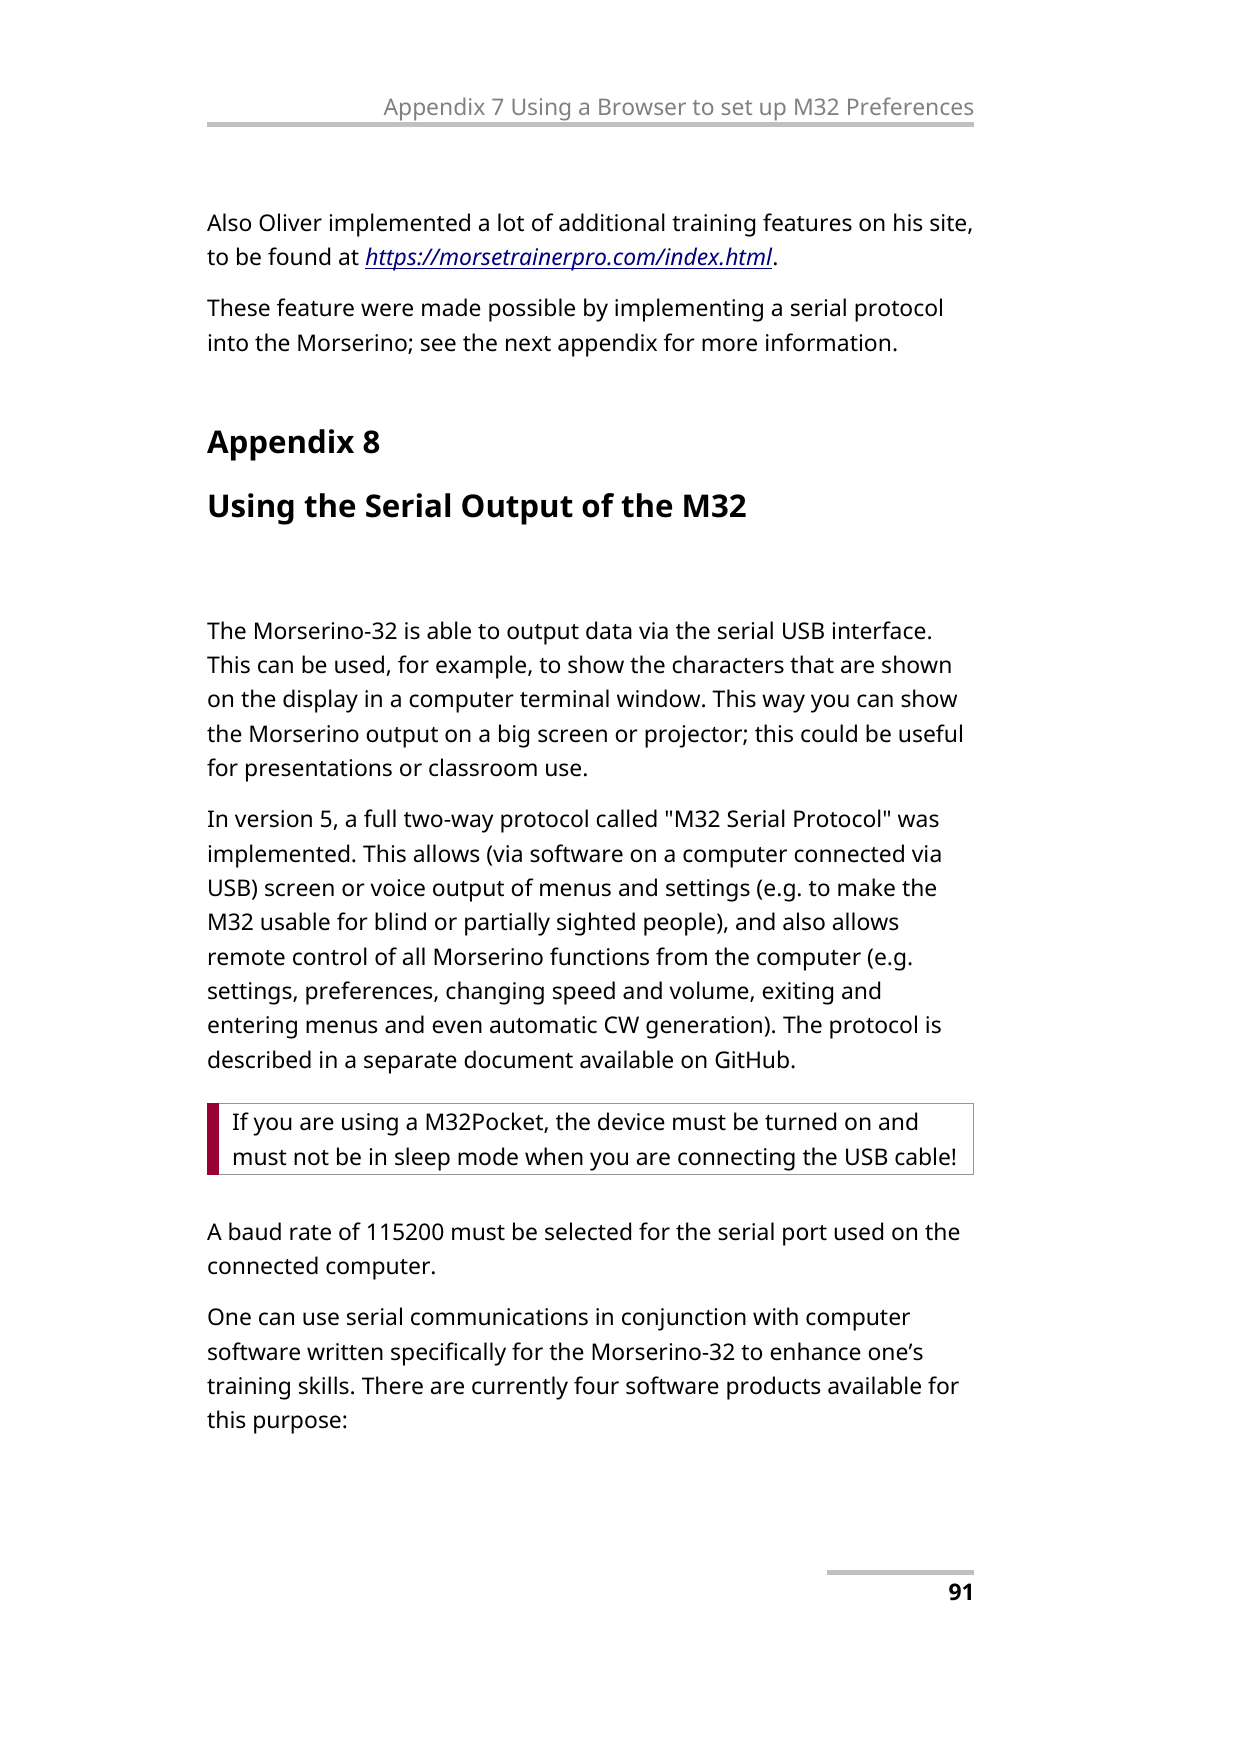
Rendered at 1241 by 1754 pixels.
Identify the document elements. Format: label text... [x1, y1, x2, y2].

text Also Oliver implemented a lot of additional training features on his site, to be found at https://morsetrainerpro.com/index.html. [207, 207, 974, 272]
text One can use serial communications in conjunction with computer software written specifically for the Morserino-32 to enhance one’s training skills. There are currently four software products available for this purpose: [207, 1301, 974, 1435]
text If you are using a M32Pocket, the device must be turned on and must not be in sleep mode when you are connecting the USB cable! [219, 1104, 973, 1174]
subtitle Using the Serial Output of the M32 [207, 420, 974, 526]
text The Morserino-32 is able to output data via the serial USB interface. This can be used, for example, to show the characters that are shown on the display in a computer terminal window. This way you can show the Morserino output on a big screen or projector; this could be useful for presentations or classroom use. [207, 614, 974, 783]
text A baud rate of 115200 must be selected for the serial port used on the connected computer. [207, 1216, 974, 1281]
text In version 5, a full two-way protocol called "M32 Serial Protocol" was implemented. This allows (via software on a computer connected via USB) screen or voice output of menus and settings (e.g. to make the M32 usable for blind or partially sighted people), and also allows remote control of all Morserino functions from the computer (e.g. settings, preferences, changing speed and volume, exiting and entering menus and even automatic CW generation). The protocol is described in a separate document available on GitHub. [207, 803, 974, 1075]
text These feature were made possible by implementing a serial protocol into the Morserino; see the next appendix for more information. [207, 292, 974, 358]
